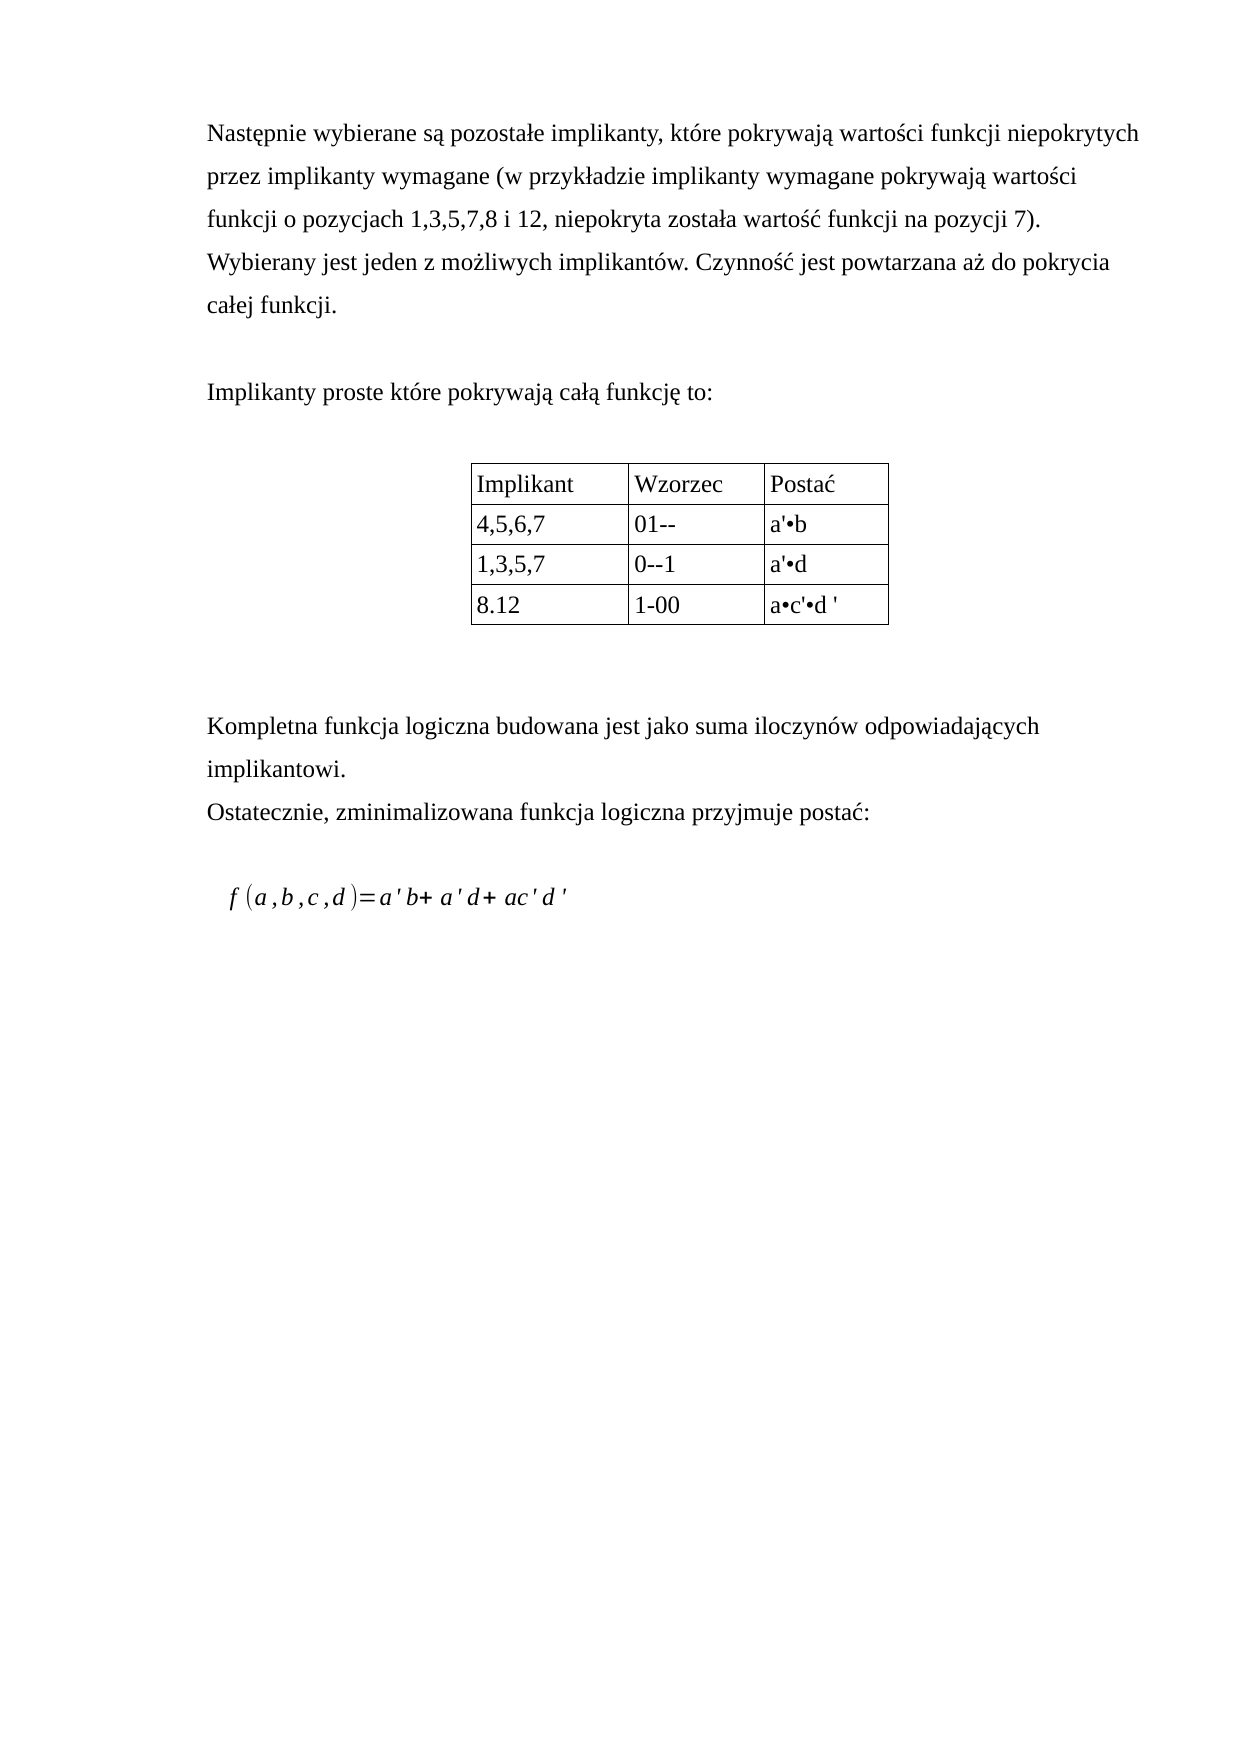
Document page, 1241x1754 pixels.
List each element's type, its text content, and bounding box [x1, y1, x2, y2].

table_header Implikant [472, 464, 628, 503]
table_cell 1-00 [629, 585, 764, 624]
table_cell a•c'•d ' [765, 585, 888, 624]
table_cell 8,12 [472, 585, 628, 624]
table_header Wzorzec [629, 464, 764, 503]
text Ostatecznie, zminimalizowana funkcja logiczna przyjmuje postać: [207, 797, 1152, 826]
table_cell 1,3,5,7 [472, 545, 628, 584]
table_header Postać [765, 464, 888, 503]
text Następnie wybierane są pozostałe implikanty, które pokrywają wartości funkcji niepokrytych przez implikanty wymagane (w przykładzie implikanty wymagane pokrywają wartości funkcji o pozycjach 1,3,5,7,8 i 12, niepokryta została wartość funkcji na pozycji 7). Wybierany jest jeden z możliwych implikantów. Czynność jest powtarzana aż do pokrycia całej funkcji. [207, 118, 1152, 319]
text Kompletna funkcja logiczna budowana jest jako suma iloczynów odpowiadających implikantowi. [207, 711, 1152, 783]
table_cell 01-- [629, 505, 764, 544]
table_cell 4,5,6,7 [472, 505, 628, 544]
table_cell a'•b [765, 505, 888, 544]
text Implikanty proste które pokrywają całą funkcję to: [207, 377, 1152, 406]
table_cell 0--1 [629, 545, 764, 584]
table_cell a'•d [765, 545, 888, 584]
